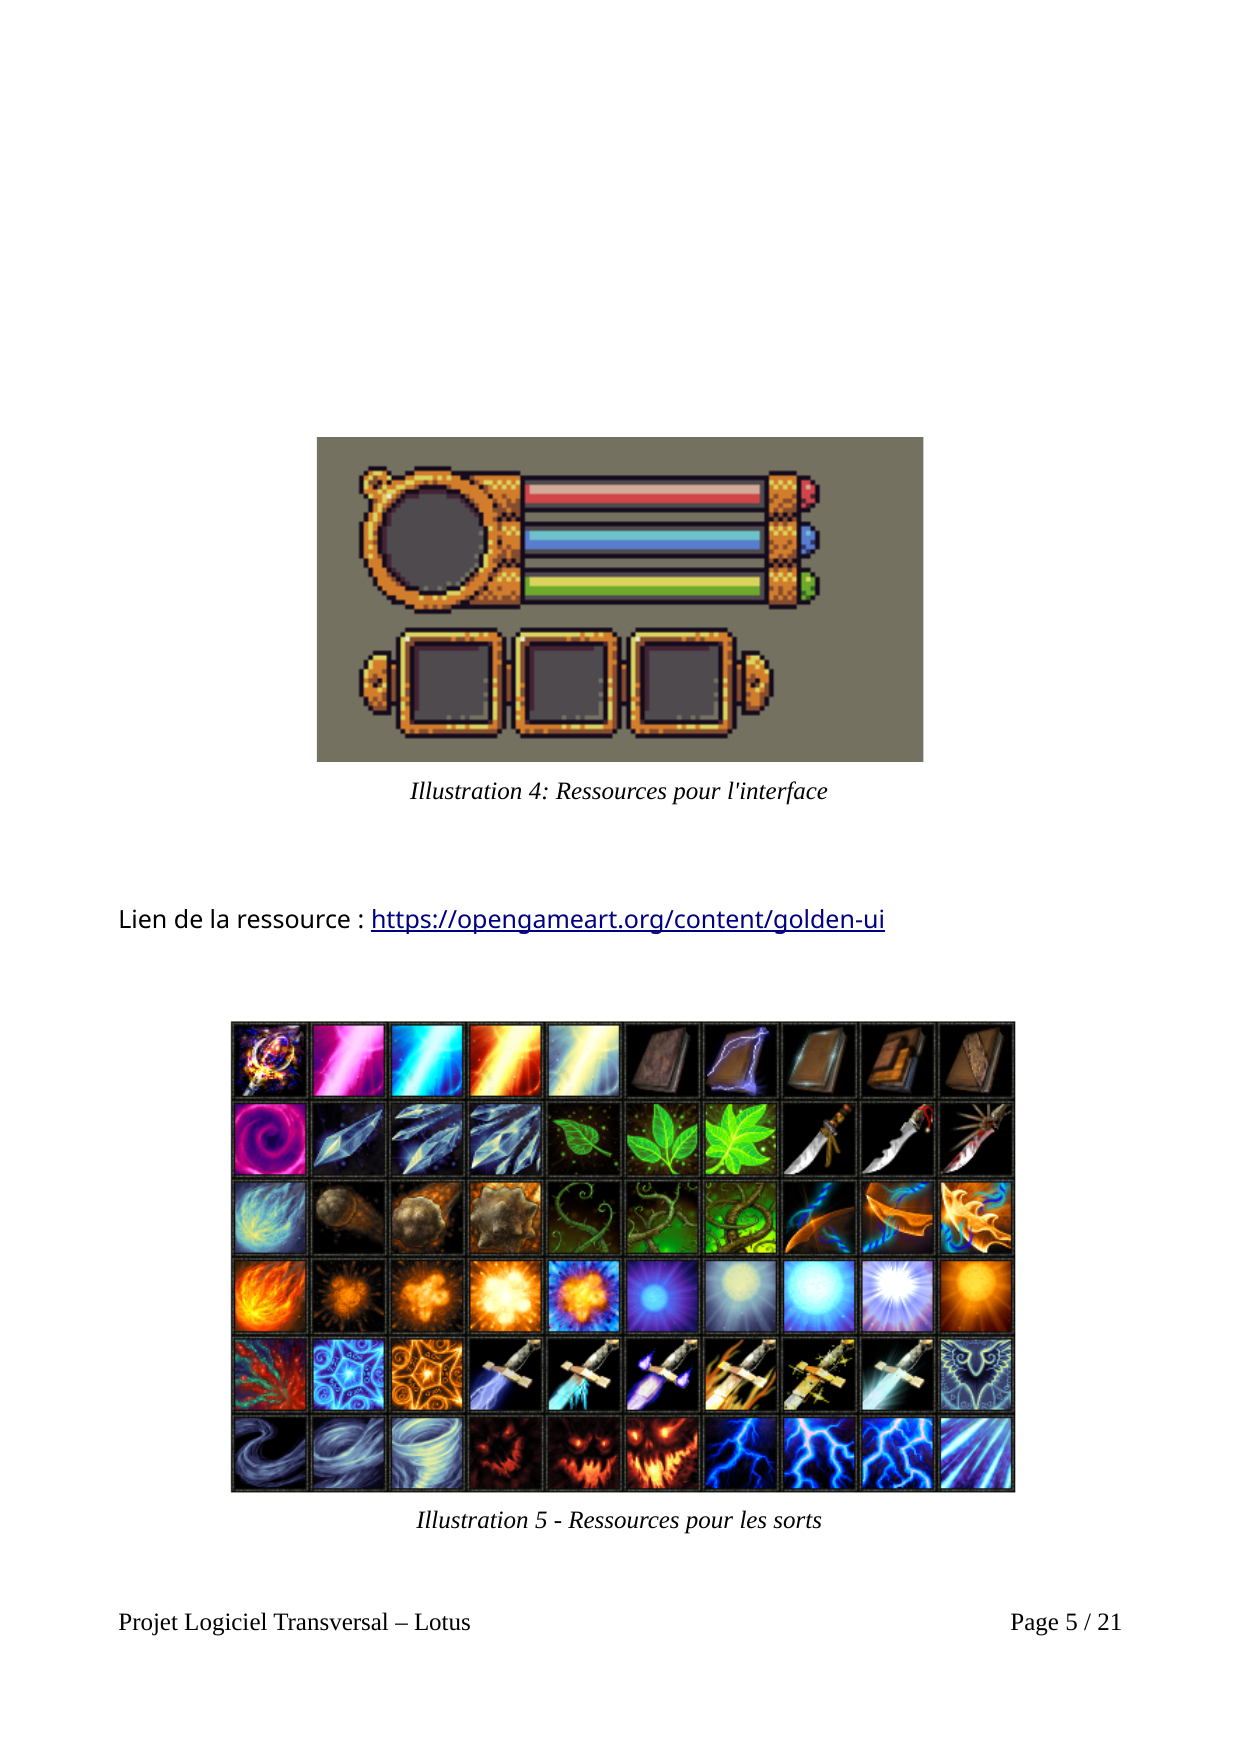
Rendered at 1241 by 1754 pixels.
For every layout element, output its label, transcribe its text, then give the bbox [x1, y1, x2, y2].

picture [316, 437, 924, 762]
picture [220, 1016, 1020, 1501]
text Lien de la ressource : https://opengameart.org/content/golden-ui [118, 902, 1122, 936]
text Illustration 5 - Ressources pour les sorts [220, 1501, 1020, 1534]
text Illustration 4: Ressources pour l'interface [317, 762, 923, 805]
